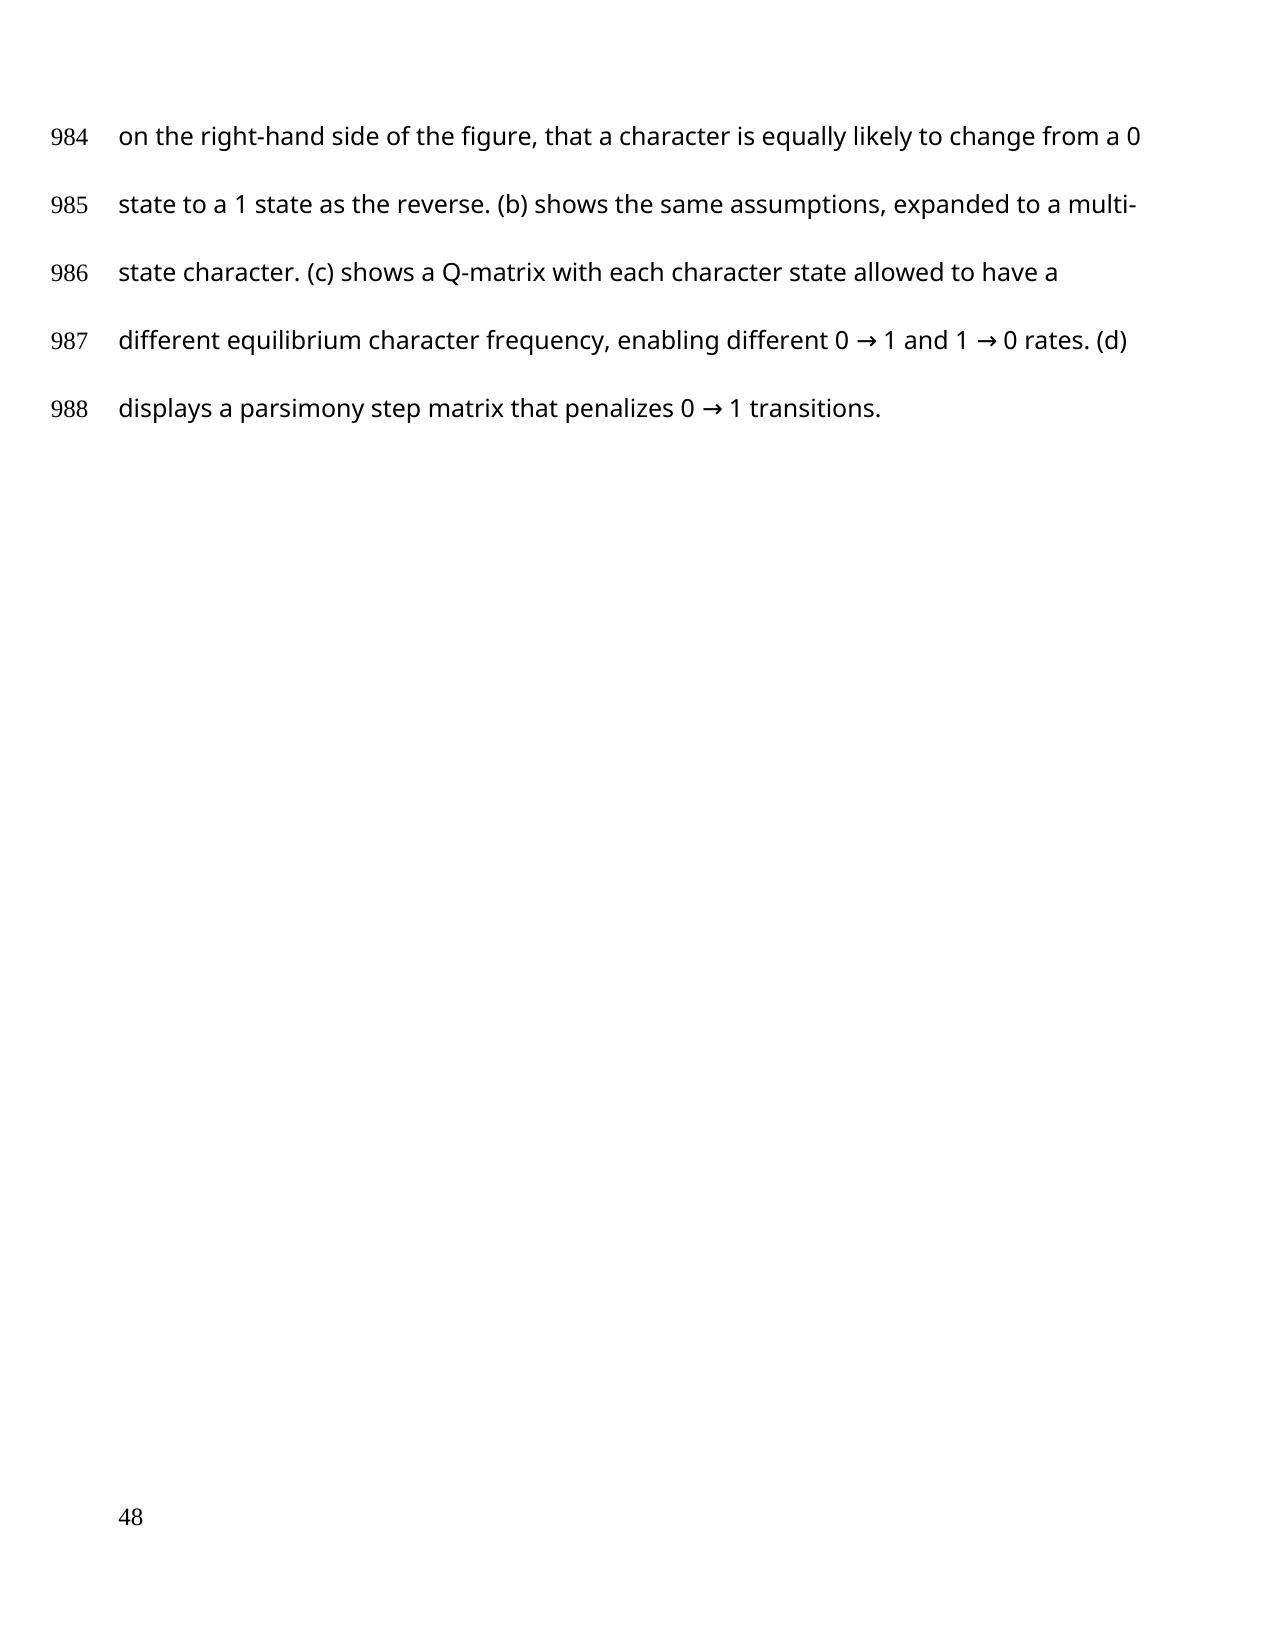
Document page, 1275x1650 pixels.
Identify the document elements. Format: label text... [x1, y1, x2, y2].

text on the right-hand side of the figure, that a character is equally likely to change from a 0 state to a 1 state as the reverse. (b) shows the same assumptions, expanded to a multi-state character. (c) shows a Q-matrix with each character state allowed to have a different equilibrium character frequency, enabling different 0 → 1 and 1 → 0 rates. (d) displays a parsimony step matrix that penalizes 0 → 1 transitions. [118, 118, 1157, 425]
